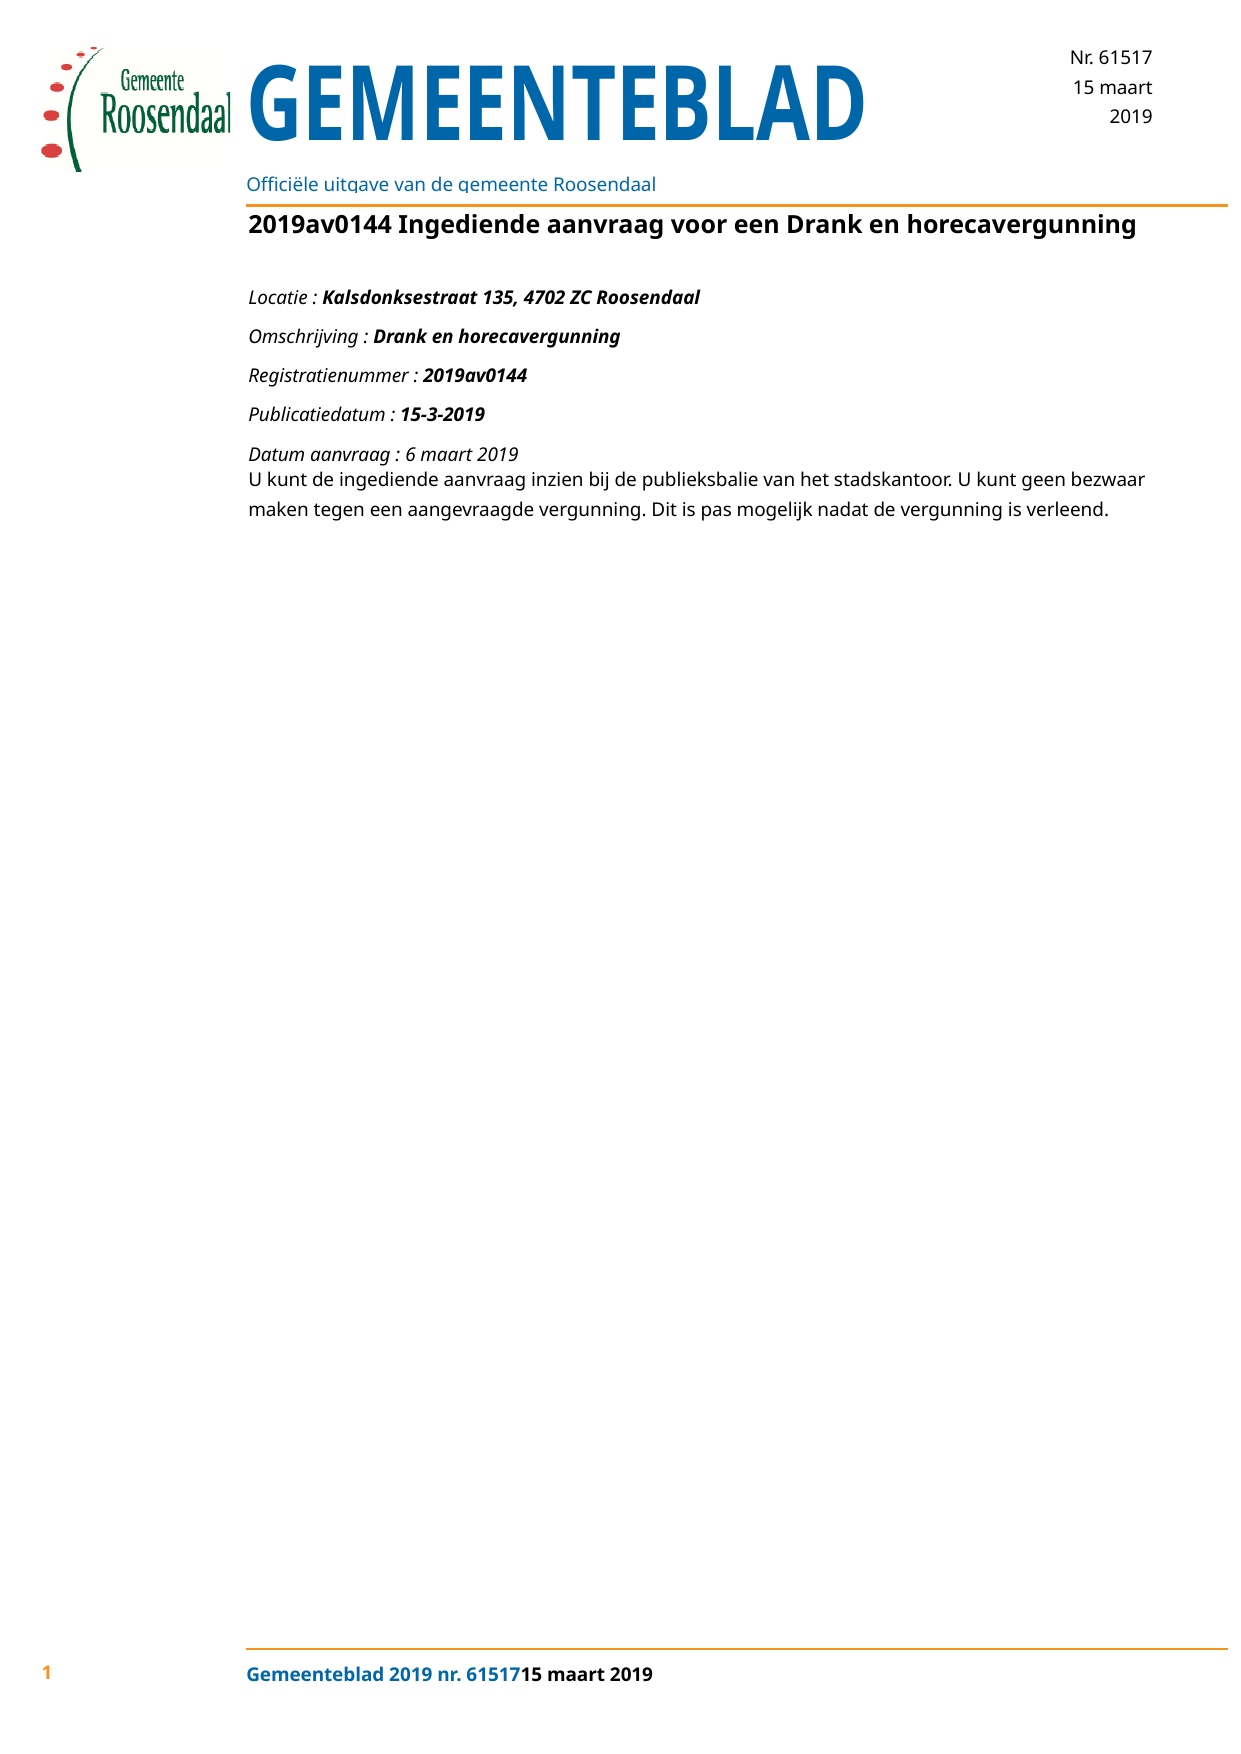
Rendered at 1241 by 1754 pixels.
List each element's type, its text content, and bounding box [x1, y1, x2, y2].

text Datum aanvraag : 6 maart 2019 [248, 441, 1152, 467]
text Registratienummer : 2019av0144 [248, 362, 1152, 388]
text Locatie : Kalsdonksestraat 135, 4702 ZC Roosendaal [248, 284, 1152, 309]
text Omschrijving : Drank en horecavergunning [248, 323, 1152, 349]
text Publicatiedatum : 15-3-2019 [248, 402, 1152, 427]
picture [41, 47, 231, 172]
text 2019av0144 Ingediende aanvraag voor een Drank en horecavergunning [248, 207, 1152, 241]
text U kunt de ingediende aanvraag inzien bij de publieksbalie van het stadskantoor. U kunt geen bezwaar maken tegen een aangevraagde vergunning. Dit is pas mogelijk nadat de vergunning is verleend. [248, 467, 1152, 522]
